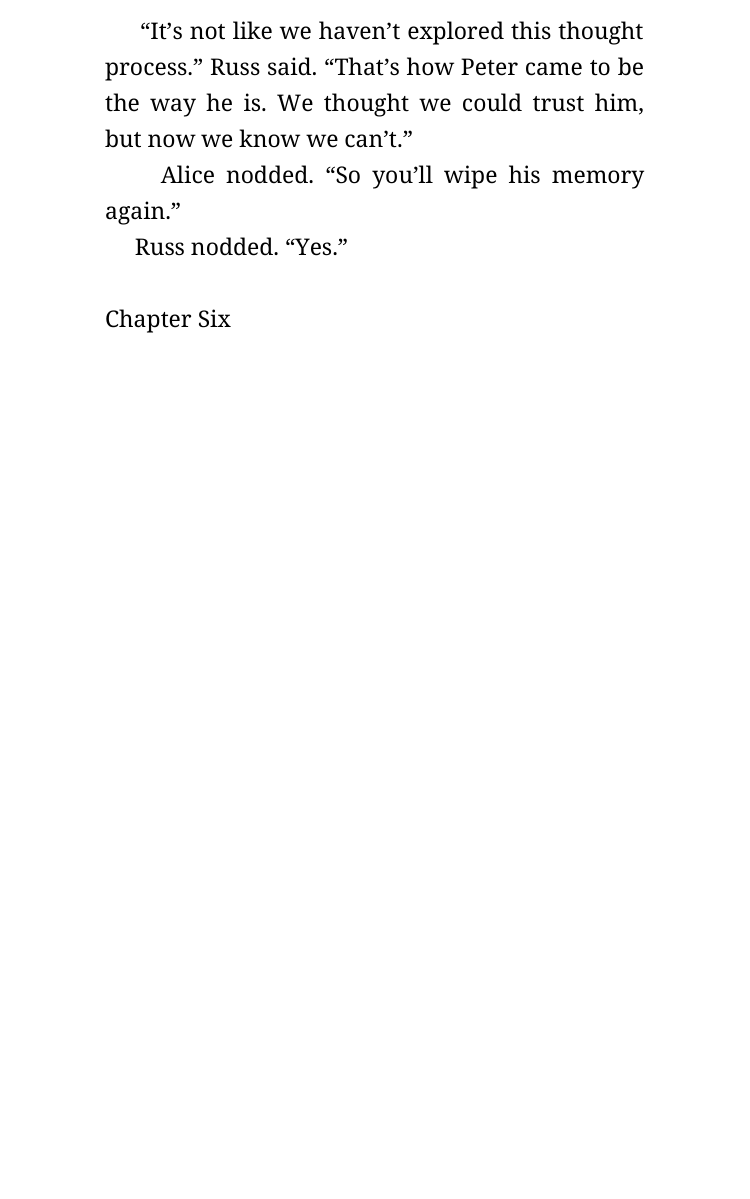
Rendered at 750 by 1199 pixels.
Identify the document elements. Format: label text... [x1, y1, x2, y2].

text Alice nodded. “So you’ll wipe his memory again.” [105, 159, 645, 226]
text “It’s not like we haven’t explored this thought process.” Russ said. “That’s how Peter came to be the way he is. We thought we could trust him, but now we know we can’t.” [105, 15, 645, 154]
text Chapter Six [105, 302, 645, 334]
text Russ nodded. “Yes.” [105, 231, 645, 262]
